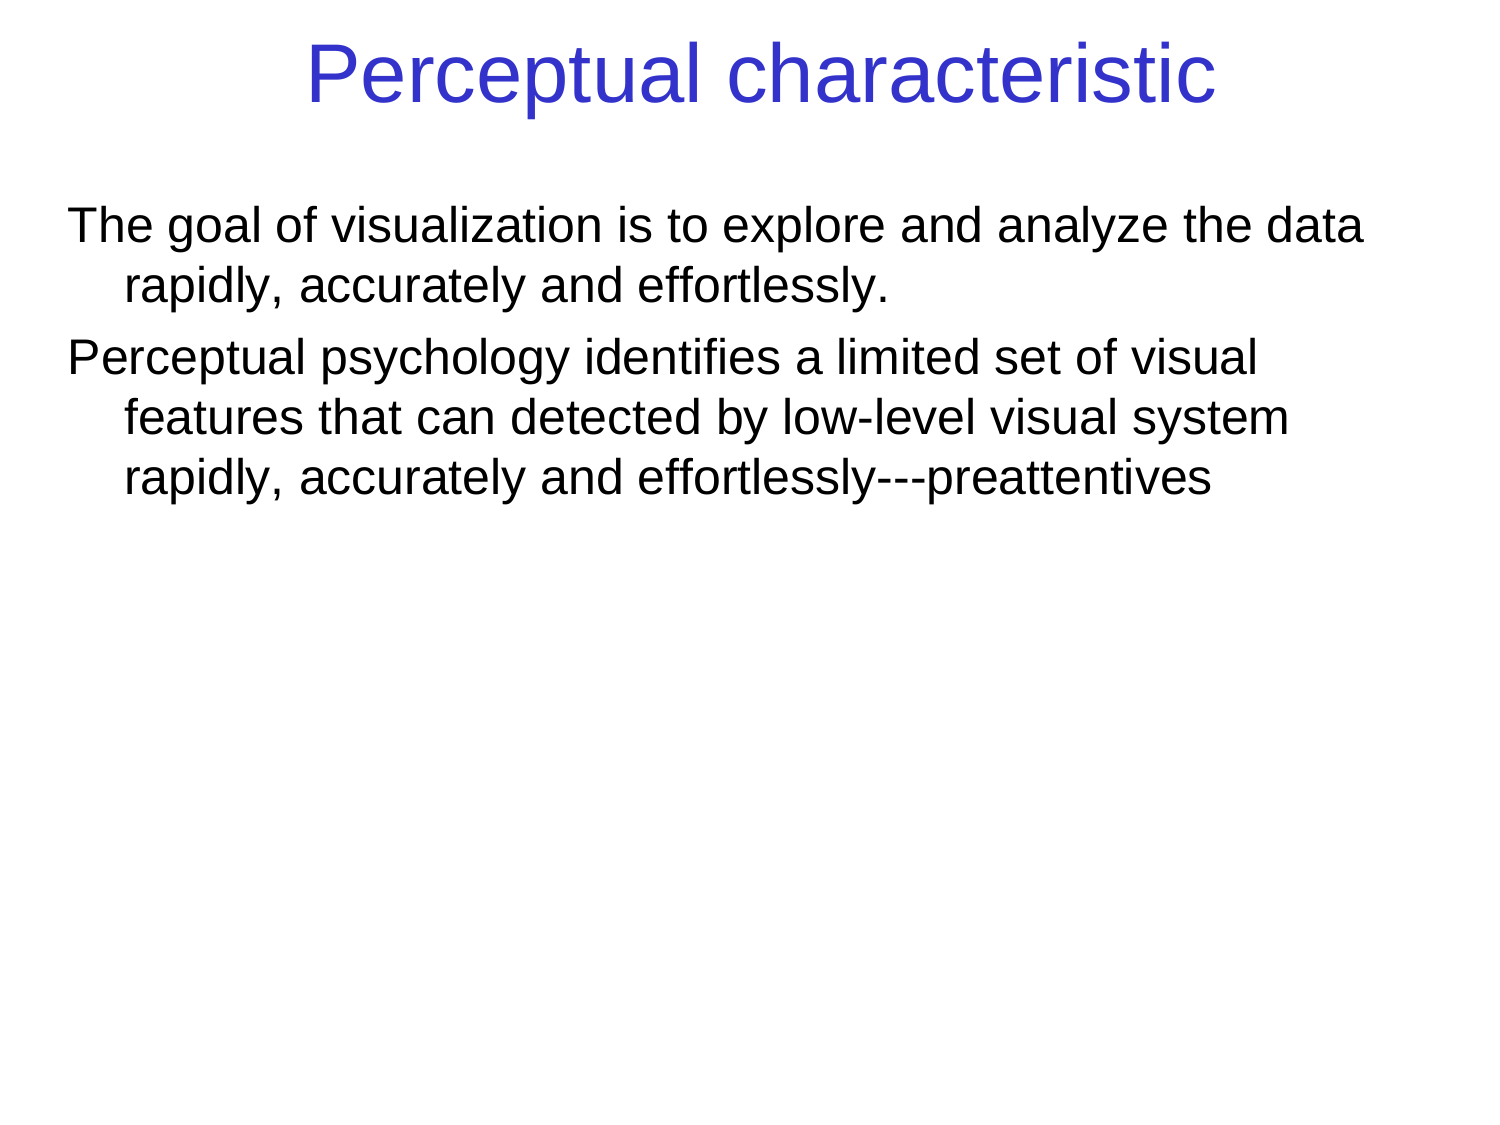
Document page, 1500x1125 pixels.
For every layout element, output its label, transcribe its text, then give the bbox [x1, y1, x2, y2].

list The goal of visualization is to explore and analyze the data rapidly, accurately and effortlessly. Perceptual psychology identifies a limited set of visual features that can detected by low-level visual system rapidly, accurately and effortlessly---preattentives [53, 184, 1459, 1071]
title Perceptual characteristic [123, 0, 1399, 138]
